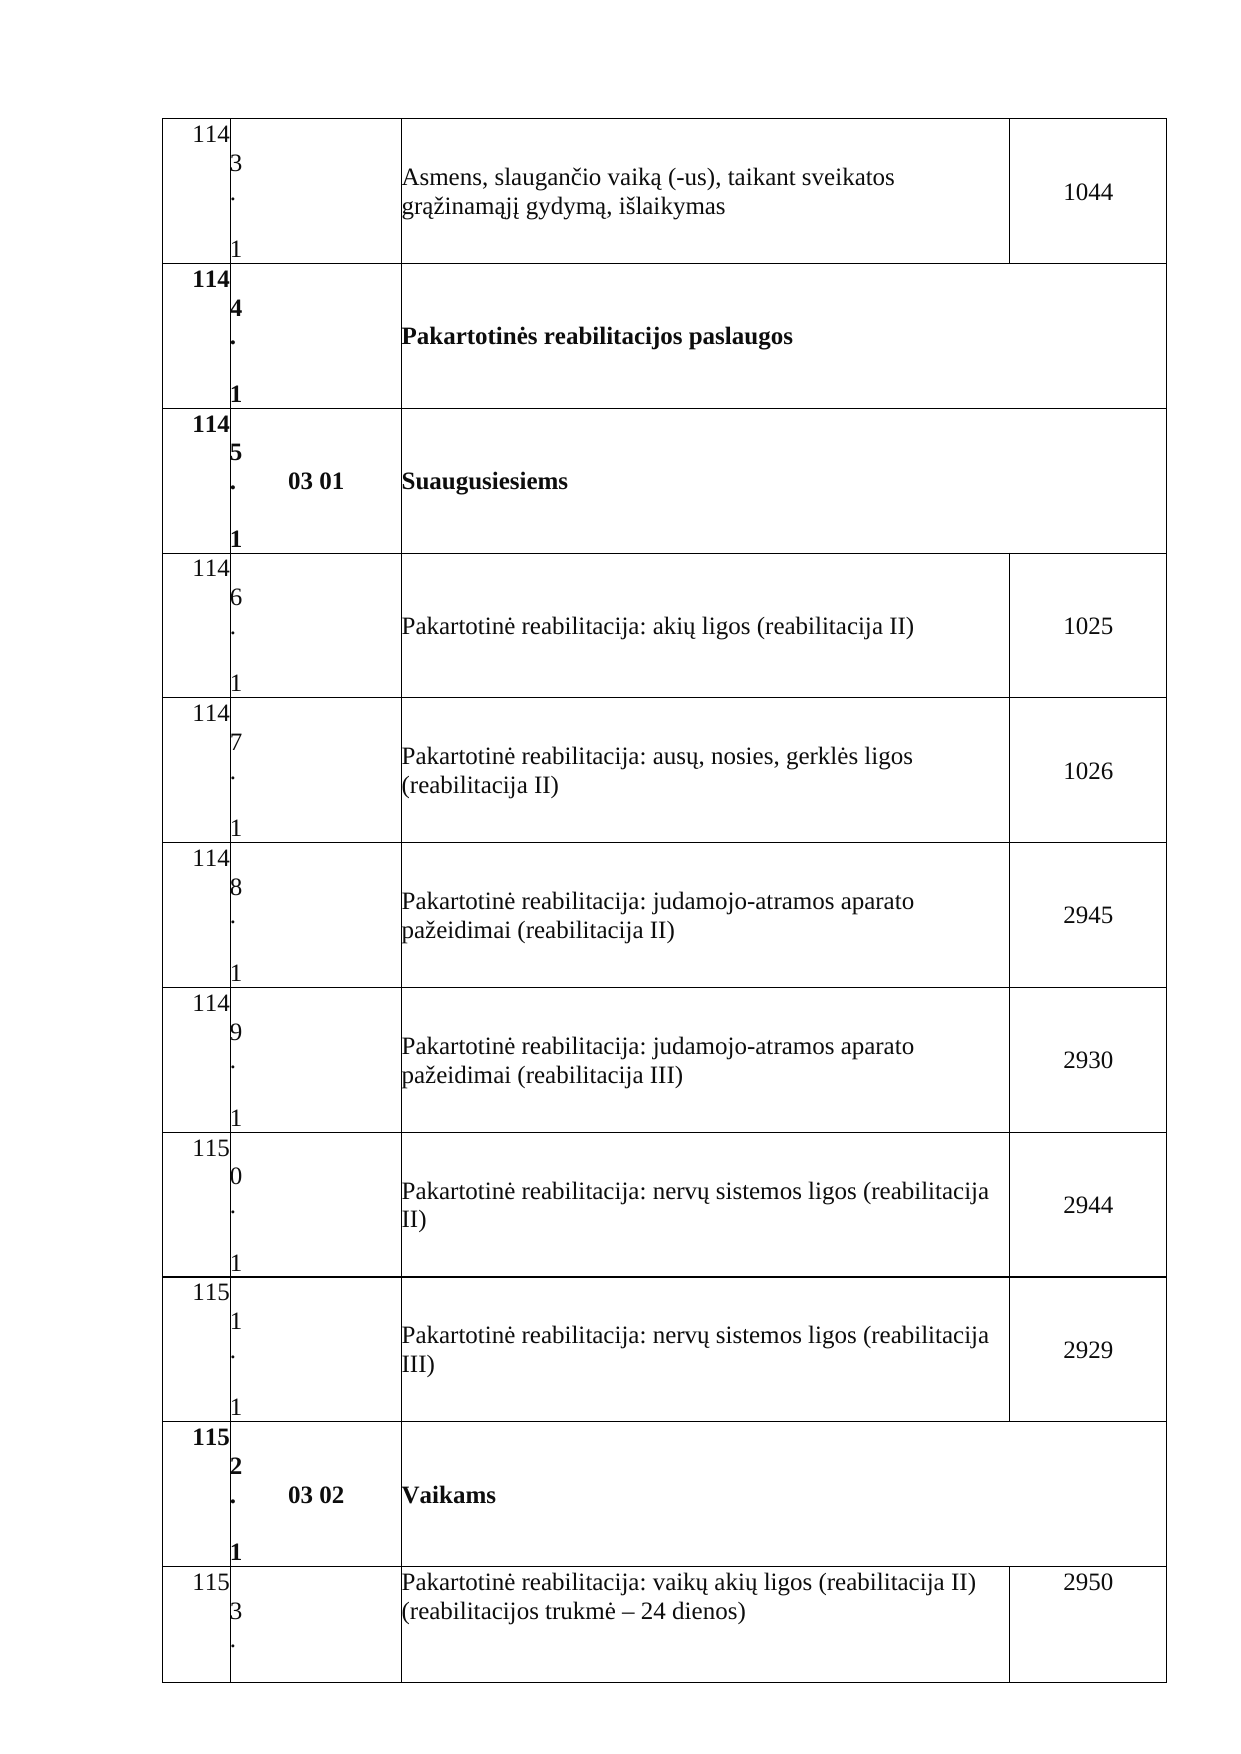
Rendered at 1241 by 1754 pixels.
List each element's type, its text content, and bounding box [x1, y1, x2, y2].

table_cell 1146. 1 [163, 554, 230, 697]
table_cell [231, 1567, 401, 1682]
table_cell 1151. 1 [163, 1278, 230, 1421]
table_cell Pakartotinė reabilitacija: judamojo-atramos aparato pažeidimai (reabilitacija II) [402, 843, 1009, 987]
table_cell Pakartotinė reabilitacija: nervų sistemos ligos (reabilitacija II) [402, 1133, 1009, 1276]
table_cell 03 01 [231, 409, 401, 552]
table_cell 2930 [1010, 988, 1166, 1132]
table_cell [231, 1033, 238, 1039]
table_cell [232, 887, 238, 894]
table_cell [231, 698, 401, 842]
table_cell Vaikams [402, 1422, 1166, 1566]
table_cell Pakartotinės reabilitacijos paslaugos [402, 264, 1166, 408]
table_cell 2929 [1010, 1278, 1166, 1421]
table_cell [231, 843, 401, 987]
table_cell [231, 1133, 401, 1276]
table_cell [231, 1278, 401, 1421]
table_cell [231, 264, 401, 408]
table_cell Pakartotinė reabilitacija: judamojo-atramos aparato pažeidimai (reabilitacija III) [402, 988, 1009, 1132]
table_cell [231, 988, 401, 1132]
table_cell 1149. 1 [163, 988, 230, 1132]
table_cell [231, 119, 401, 263]
table_cell Pakartotinė reabilitacija: akių ligos (reabilitacija II) [402, 554, 1009, 697]
table_cell 2944 [1010, 1133, 1166, 1276]
table_cell 1147. 1 [163, 698, 230, 842]
table_cell 1026 [1010, 698, 1166, 842]
table_cell 1143. 1 [163, 119, 230, 263]
table_cell 1148. 1 [163, 843, 230, 987]
table_cell Pakartotinė reabilitacija: nervų sistemos ligos (reabilitacija III) [402, 1278, 1009, 1421]
table_cell Suaugusiesiems [402, 409, 1166, 552]
table_cell 1144. 1 [163, 264, 230, 408]
table_cell 1044 [1010, 119, 1166, 263]
table_cell [231, 554, 401, 697]
table_cell Asmens, slaugančio vaiką (-us), taikant sveikatos grąžinamąjį gydymą, išlaikymas [402, 119, 1009, 263]
table_cell 1152. 1 [163, 1422, 230, 1566]
table_cell 1145. 1 [163, 409, 230, 552]
table_cell [232, 1025, 238, 1032]
table_cell Pakartotinė reabilitacija: ausų, nosies, gerklės ligos (reabilitacija II) [402, 698, 1009, 842]
table_cell 03 02 [231, 1422, 401, 1566]
table_cell 1153. 1 [163, 1567, 230, 1682]
table_cell 1150. 1 [163, 1133, 230, 1276]
table_cell 1025 [1010, 554, 1166, 697]
table_cell 2950 [1010, 1567, 1166, 1682]
table_cell Pakartotinė reabilitacija: vaikų akių ligos (reabilitacija II) (reabilitacijos trukmė – 24 dienos) [402, 1567, 1009, 1682]
table_cell 2945 [1010, 843, 1166, 987]
